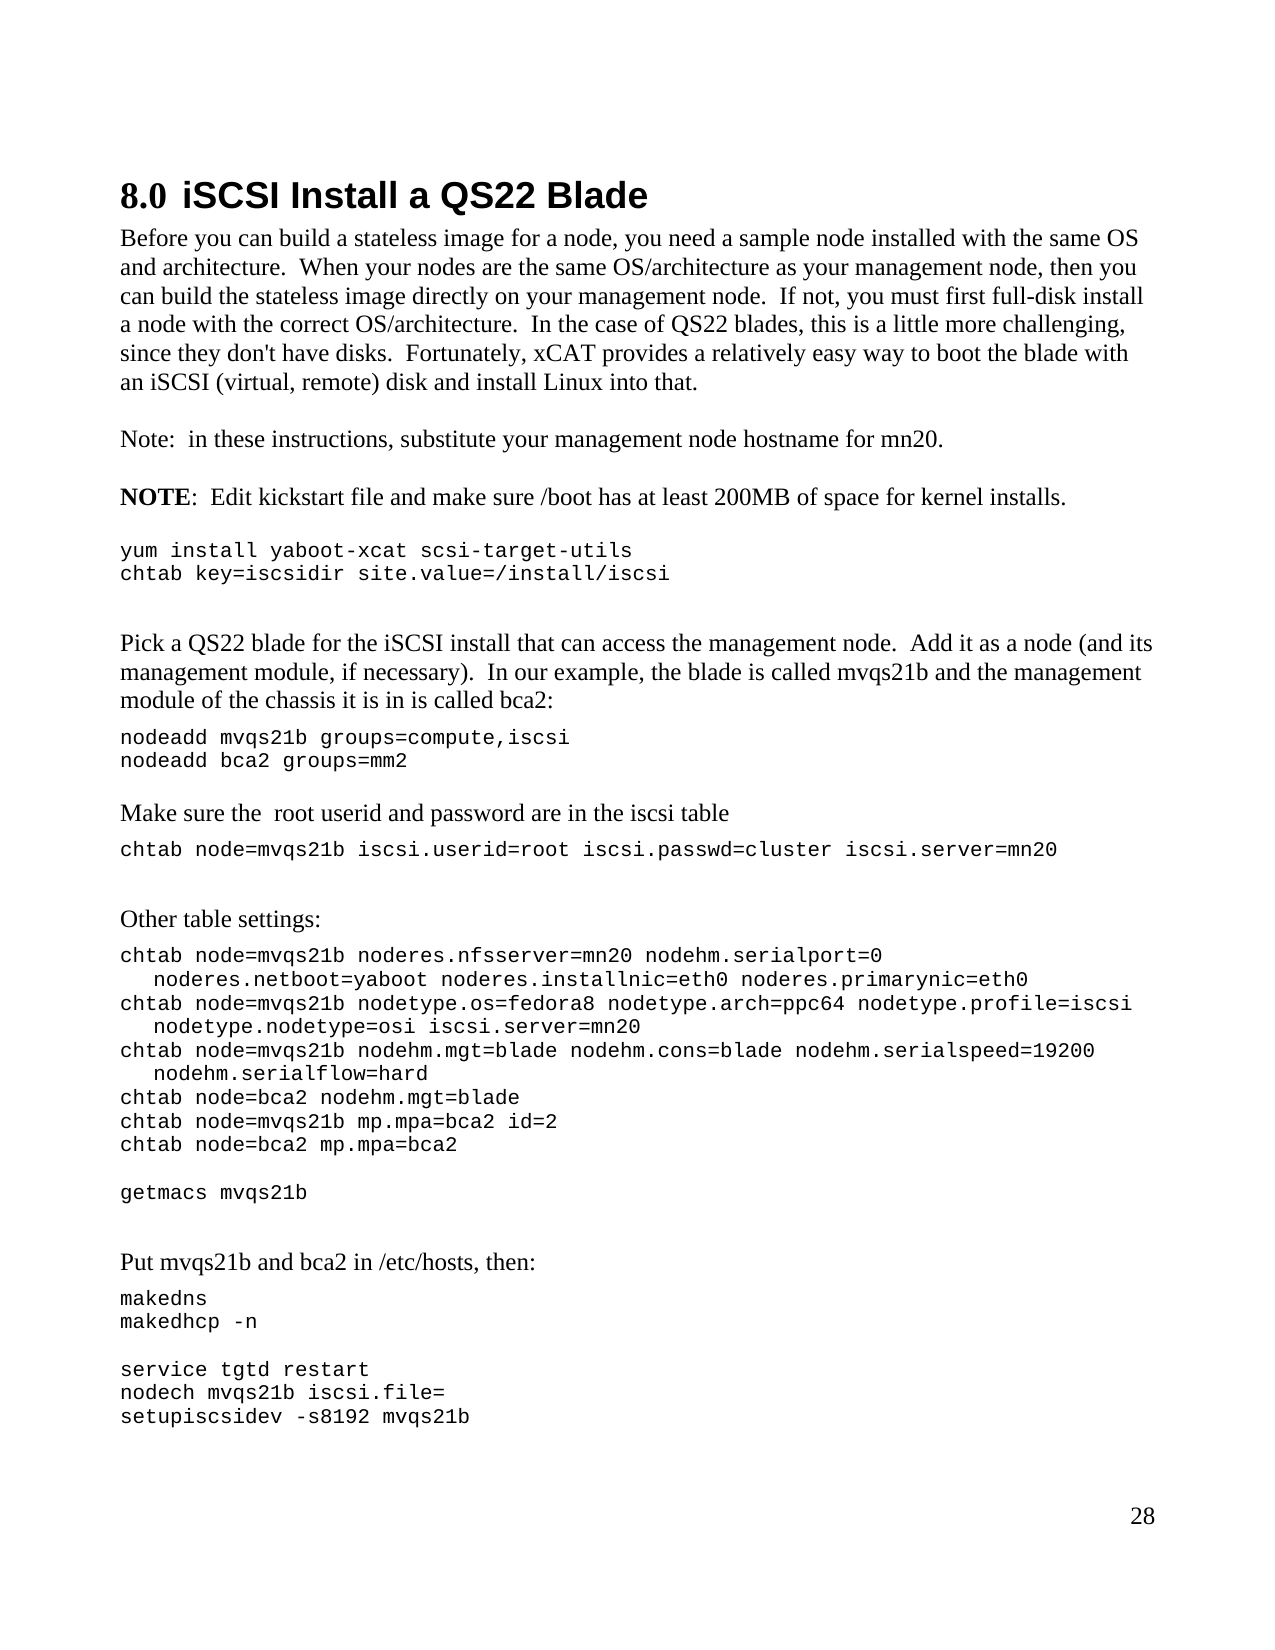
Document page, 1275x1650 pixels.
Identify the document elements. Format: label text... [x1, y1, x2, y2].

text service tgtd restart [120, 1359, 1155, 1382]
text nodeadd bca2 groups=mm2 [120, 751, 1155, 774]
text chtab node=bca2 nodehm.mgt=blade [120, 1087, 1155, 1111]
text makedhcp -n [120, 1311, 1155, 1335]
text Note: in these instructions, substitute your management node hostname for mn20. [120, 424, 1155, 453]
text NOTE: Edit kickstart file and make sure /boot has at least 200MB of space for kernel installs. [120, 482, 1155, 511]
text yum install yaboot-xcat scsi-target-utils [120, 539, 1155, 563]
text Pick a QS22 blade for the iSCSI install that can access the management node. Add it as a node (and its management module, if necessary). In our example, the blade is called mvqs21b and the management module of the chassis it is in is called bca2: [120, 628, 1155, 714]
text chtab node=mvqs21b mp.mpa=bca2 id=2 [120, 1111, 1155, 1134]
text setupiscsidev -s8192 mvqs21b [120, 1406, 1155, 1430]
text chtab node=bca2 mp.mpa=bca2 [120, 1134, 1155, 1158]
text nodech mvqs21b iscsi.file= [120, 1382, 1155, 1406]
text chtab key=iscsidir site.value=/install/iscsi [120, 563, 1155, 587]
text Put mvqs21b and bca2 in /etc/hosts, then: [120, 1247, 1155, 1275]
text Other table settings: [120, 904, 1155, 933]
text Make sure the root userid and password are in the iscsi table [120, 798, 1155, 827]
subtitle iSCSI Install a QS22 Blade [120, 174, 1155, 217]
text chtab node=mvqs21b iscsi.userid=root iscsi.passwd=cluster iscsi.server=mn20 [120, 839, 1155, 863]
text getmacs mvqs21b [120, 1182, 1155, 1205]
text Before you can build a stateless image for a node, you need a sample node installed with the same OS and architecture. When your nodes are the same OS/architecture as your management node, then you can build the stateless image directly on your management node. If not, you must first full-disk install a node with the correct OS/architecture. In the case of QS22 blades, this is a little more challenging, since they don't have disks. Fortunately, xCAT provides a relatively easy way to boot the blade with an iSCSI (virtual, remote) disk and install Linux into that. [120, 223, 1155, 396]
text chtab node=mvqs21b noderes.nfsserver=mn20 nodehm.serialport=0 noderes.netboot=yaboot noderes.installnic=eth0 noderes.primarynic=eth0 [120, 945, 1155, 992]
text nodeadd mvqs21b groups=compute,iscsi [120, 727, 1155, 751]
text chtab node=mvqs21b nodehm.mgt=blade nodehm.cons=blade nodehm.serialspeed=19200 nodehm.serialflow=hard [120, 1040, 1155, 1087]
text chtab node=mvqs21b nodetype.os=fedora8 nodetype.arch=ppc64 nodetype.profile=iscsi nodetype.nodetype=osi iscsi.server=mn20 [120, 992, 1155, 1040]
text makedns [120, 1288, 1155, 1311]
